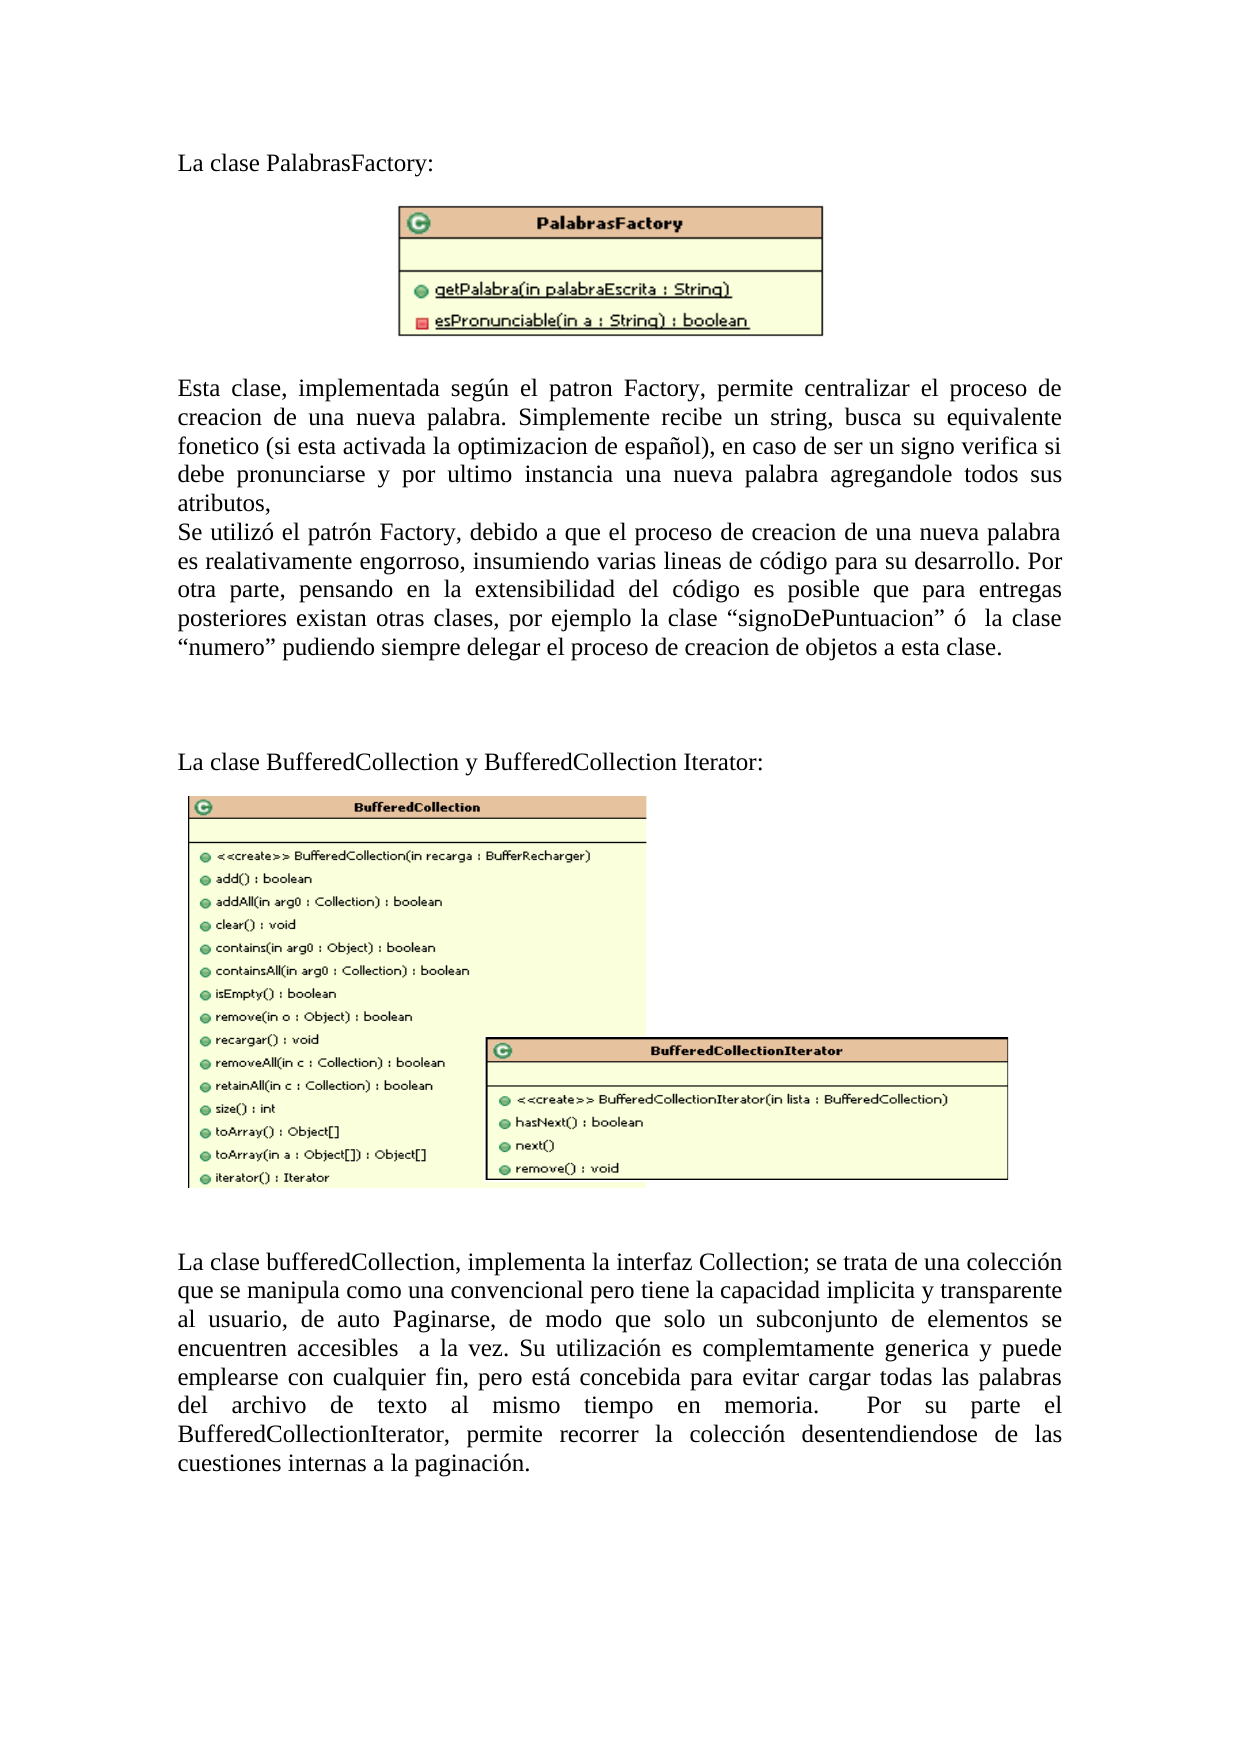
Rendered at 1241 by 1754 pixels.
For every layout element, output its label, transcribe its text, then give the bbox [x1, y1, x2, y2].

text La clase BufferedCollection y BufferedCollection Iterator: [177, 747, 1063, 776]
text Esta clase, implementada según el patron Factory, permite centralizar el proceso de creacion de una nueva palabra. Simplemente recibe un string, busca su equivalente fonetico (si esta activada la optimizacion de español), en caso de ser un signo verifica si debe pronunciarse y por ultimo instancia una nueva palabra agregandole todos sus atributos, [177, 373, 1063, 517]
picture [395, 198, 829, 343]
picture [188, 796, 647, 1188]
text La clase bufferedCollection, implementa la interfaz Collection; se trata de una colección que se manipula como una convencional pero tiene la capacidad implicita y transparente al usuario, de auto Paginarse, de modo que solo un subconjunto de elementos se encuentren accesibles a la vez. Su utilización es complemtamente generica y puede emplearse con cualquier fin, pero está concebida para evitar cargar todas las palabras del archivo de texto al mismo tiempo en memoria. Por su parte el BufferedCollectionIterator, permite recorrer la colección desentendiendose de las cuestiones internas a la paginación. [177, 1247, 1063, 1477]
text Se utilizó el patrón Factory, debido a que el proceso de creacion de una nueva palabra es realativamente engorroso, insumiendo varias lineas de código para su desarrollo. Por otra parte, pensando en la extensibilidad del código es posible que para entregas posteriores existan otras clases, por ejemplo la clase “signoDePuntuacion” ó la clase “numero” pudiendo siempre delegar el proceso de creacion de objetos a esta clase. [177, 517, 1063, 661]
text La clase PalabrasFactory: [177, 148, 1063, 176]
picture [485, 1037, 1009, 1180]
